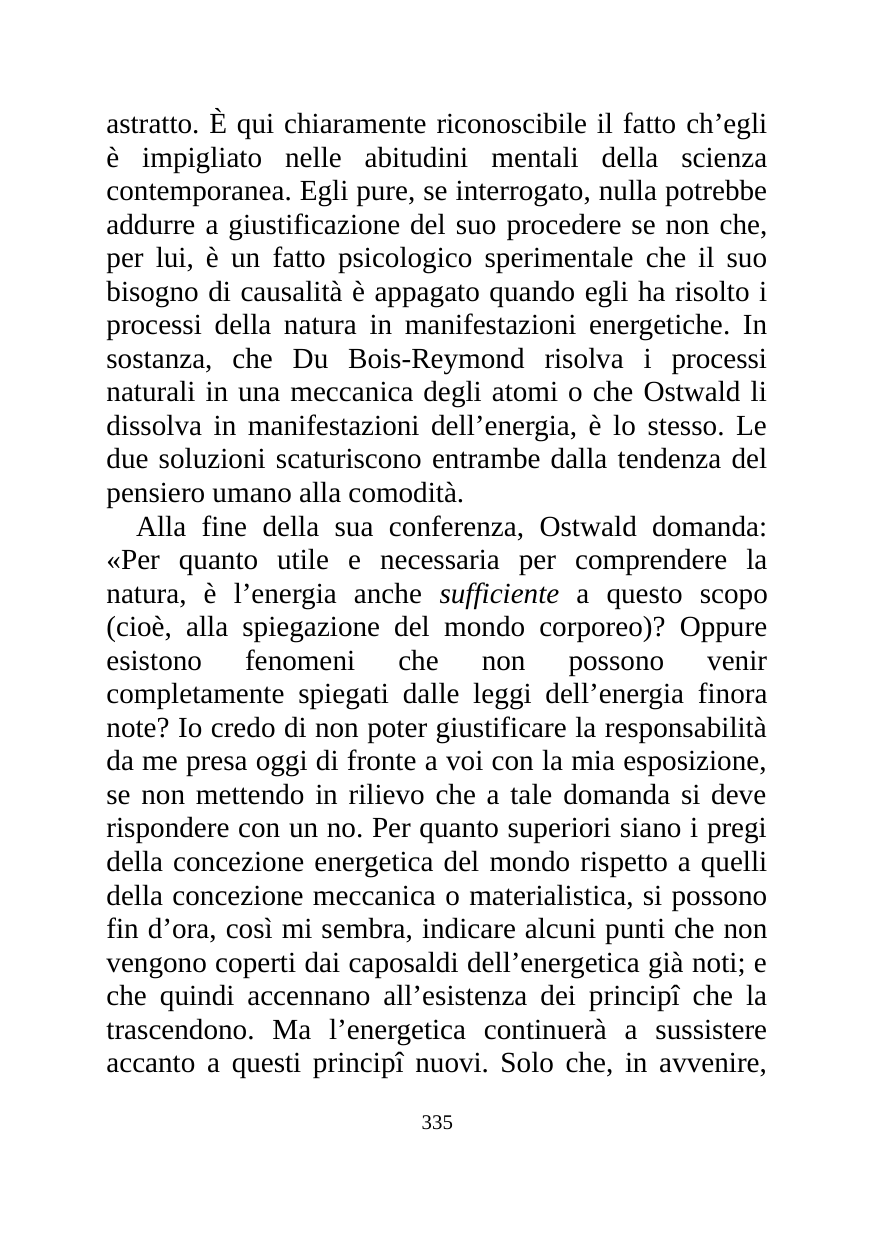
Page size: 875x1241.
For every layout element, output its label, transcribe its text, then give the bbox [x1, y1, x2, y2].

text Alla fine della sua conferenza, Ostwald domanda: «Per quanto utile e necessaria per comprendere la natura, è l’energia anche sufficiente a questo scopo (cioè, alla spiegazione del mondo corporeo)? Oppure esistono fenomeni che non possono venir completamente spiegati dalle leggi dell’energia finora note? Io credo di non poter giustificare la responsabilità da me presa oggi di fronte a voi con la mia esposizione, se non mettendo in rilievo che a tale domanda si deve rispondere con un no. Per quanto superiori siano i pregi della concezione energetica del mondo rispetto a quelli della concezione meccanica o materialistica, si possono fin d’ora, così mi sembra, indicare alcuni punti che non vengono coperti dai caposaldi dell’energetica già noti; e che quindi accennano all’esistenza dei principî che la trascendono. Ma l’energetica continuerà a sussistere accanto a questi principî nuovi. Solo che, in avvenire, [106, 509, 768, 1079]
text astratto. È qui chiaramente riconoscibile il fatto ch’egli è impigliato nelle abitudini mentali della scienza contemporanea. Egli pure, se interrogato, nulla potrebbe addurre a giustificazione del suo procedere se non che, per lui, è un fatto psicologico sperimentale che il suo bisogno di causalità è appagato quando egli ha risolto i processi della natura in manifestazioni energetiche. In sostanza, che Du Bois-Reymond risolva i processi naturali in una meccanica degli atomi o che Ostwald li dissolva in manifestazioni dell’energia, è lo stesso. Le due soluzioni scaturiscono entrambe dalla tendenza del pensiero umano alla comodità. [106, 106, 768, 509]
